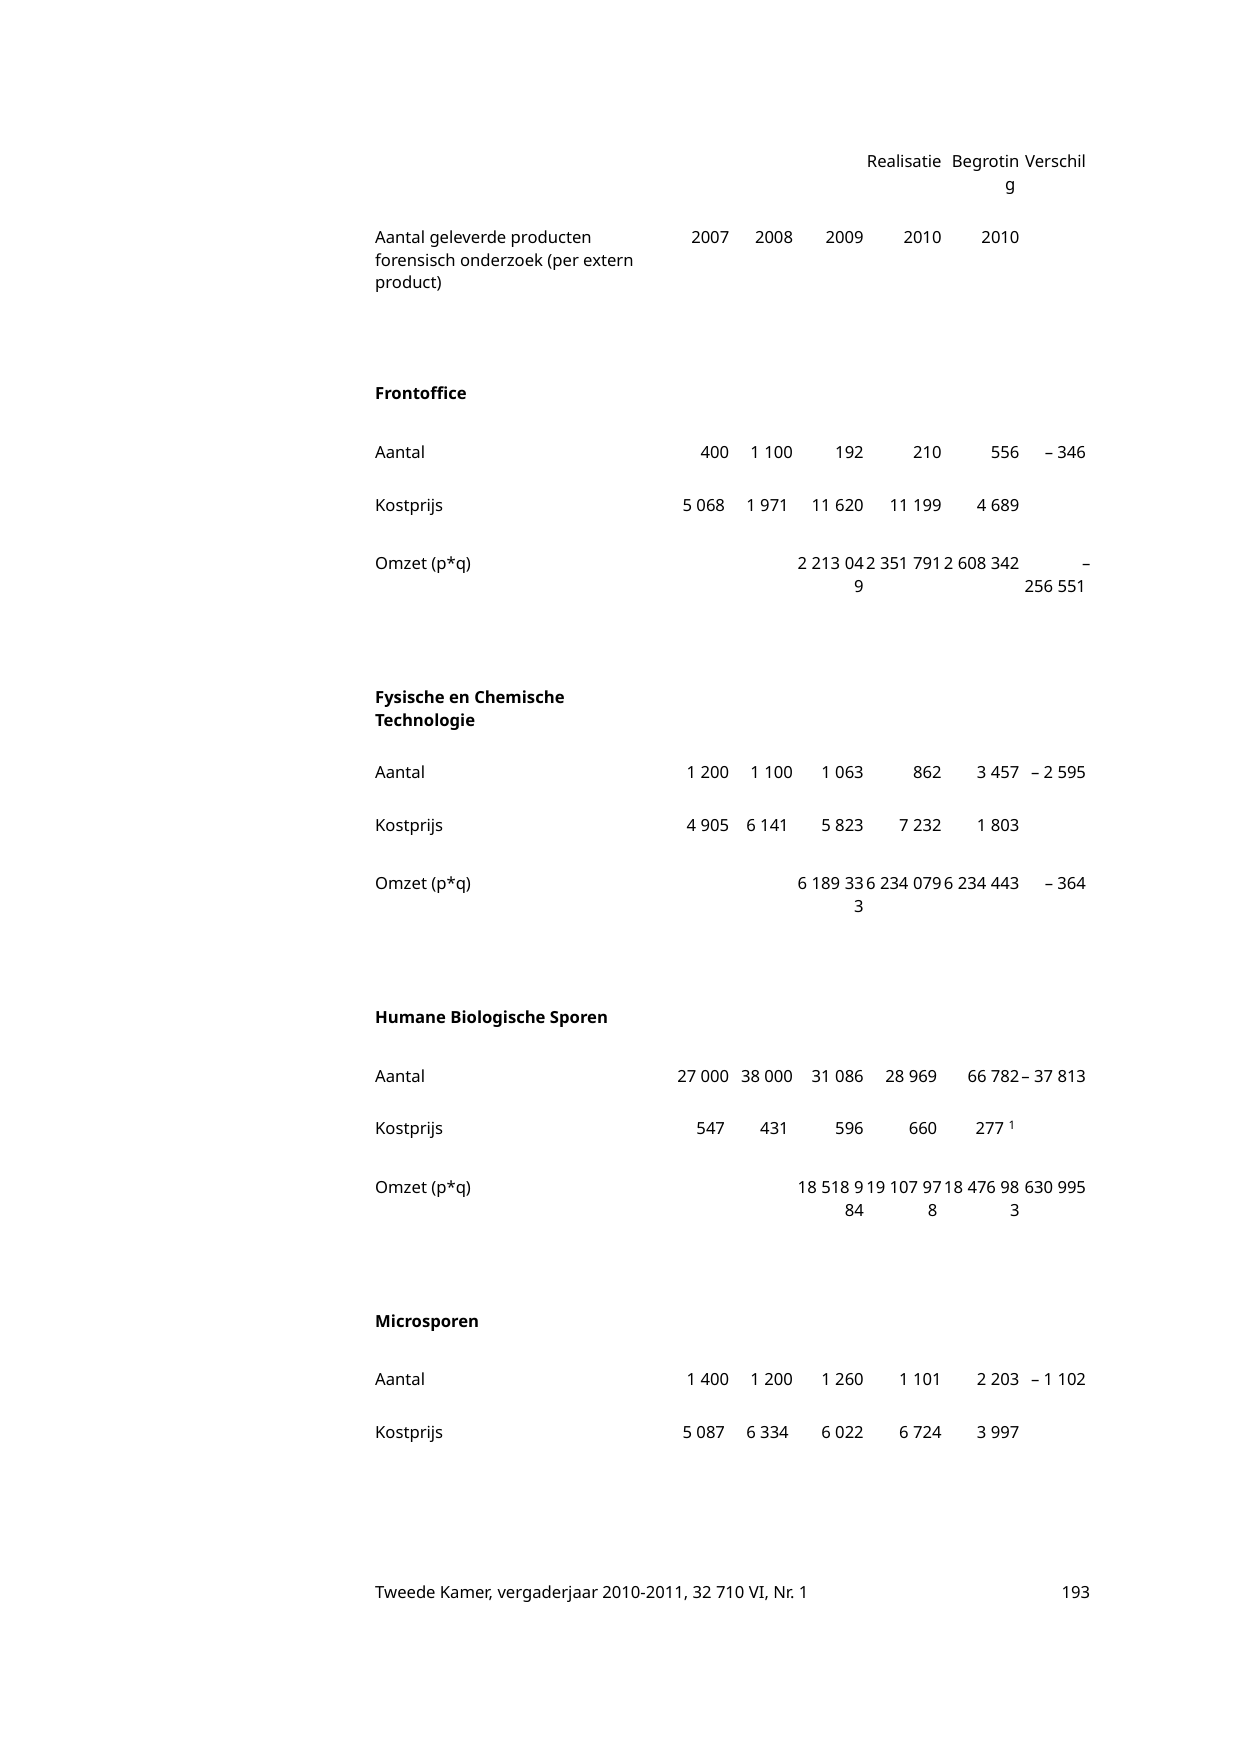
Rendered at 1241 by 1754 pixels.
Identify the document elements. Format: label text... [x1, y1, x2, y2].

table_cell 5 068 [665, 493, 729, 552]
table_cell [729, 1251, 793, 1309]
table_cell [729, 948, 793, 1006]
table_cell [1019, 948, 1090, 1006]
table_cell [665, 324, 729, 382]
table_cell 28 969 [864, 1064, 941, 1117]
table_cell [729, 1175, 793, 1251]
table_cell 277 1 [941, 1117, 1019, 1175]
table_cell [1019, 1420, 1090, 1479]
table_cell [729, 685, 793, 761]
table_cell 660 [864, 1117, 941, 1175]
table_cell [793, 627, 863, 685]
table_cell 2 203 [941, 1368, 1019, 1420]
table_cell [1019, 493, 1090, 552]
table_cell [864, 1006, 941, 1064]
table_cell 400 [665, 440, 729, 493]
table_cell [1019, 1006, 1090, 1064]
table_cell 38 000 [729, 1064, 793, 1117]
table_cell 1 400 [665, 1368, 729, 1420]
table_cell [665, 382, 729, 440]
table_cell 210 [864, 440, 941, 493]
table_cell [375, 324, 665, 382]
table_cell [665, 1251, 729, 1309]
table_cell Kostprijs [375, 1420, 665, 1479]
table_cell Kostprijs [375, 1117, 665, 1175]
table_cell 2 608 342 [941, 552, 1019, 627]
table_cell 6 022 [793, 1420, 863, 1479]
table_cell [793, 382, 863, 440]
table_cell 1 260 [793, 1368, 863, 1420]
table_cell [1019, 1309, 1090, 1368]
table_cell – 37 813 [1019, 1064, 1090, 1117]
table_cell – 364 [1019, 872, 1090, 947]
table_cell [864, 685, 941, 761]
table_cell 18 476 983 [941, 1175, 1019, 1251]
table_cell Humane Biologische Sporen [375, 1006, 665, 1064]
table_cell 66 782 [941, 1064, 1019, 1117]
table_cell [864, 1251, 941, 1309]
table_cell [864, 324, 941, 382]
table_cell 192 [793, 440, 863, 493]
table_cell [941, 382, 1019, 440]
table_cell [1019, 814, 1090, 872]
table_cell [665, 1175, 729, 1251]
table_cell 27 000 [665, 1064, 729, 1117]
table_cell [665, 627, 729, 685]
table_cell [864, 382, 941, 440]
table_cell 11 620 [793, 493, 863, 552]
table_cell [665, 948, 729, 1006]
table_cell 6 334 [729, 1420, 793, 1479]
table_cell 556 [941, 440, 1019, 493]
table_header Realisatie [864, 150, 941, 225]
table_cell Kostprijs [375, 814, 665, 872]
table_cell – 2 595 [1019, 761, 1090, 813]
table_cell 1 200 [729, 1368, 793, 1420]
table_header Verschil [1019, 150, 1090, 225]
table_cell 2 351 791 [864, 552, 941, 627]
table_cell Aantal [375, 761, 665, 813]
table_cell 4 905 [665, 814, 729, 872]
table_cell Frontoffice [375, 382, 665, 440]
table_cell [793, 685, 863, 761]
table_header Begroting [941, 150, 1019, 225]
table_cell [729, 1006, 793, 1064]
table_cell [793, 1309, 863, 1368]
table_cell 1 101 [864, 1368, 941, 1420]
table_cell 6 724 [864, 1420, 941, 1479]
table_cell [729, 627, 793, 685]
table_cell [665, 552, 729, 627]
table_cell [1019, 382, 1090, 440]
table_cell 3 457 [941, 761, 1019, 813]
table_cell [1019, 627, 1090, 685]
table_cell 5 823 [793, 814, 863, 872]
table_cell 18 518 984 [793, 1175, 863, 1251]
table_cell 1 803 [941, 814, 1019, 872]
table_cell 862 [864, 761, 941, 813]
table_cell [665, 685, 729, 761]
table_cell [941, 627, 1019, 685]
table_header [793, 150, 863, 225]
table_cell 6 141 [729, 814, 793, 872]
table_cell Aantal [375, 1368, 665, 1420]
table_cell [375, 627, 665, 685]
table_cell 2009 [793, 225, 863, 323]
table_header [729, 150, 793, 225]
table_cell [864, 627, 941, 685]
table_cell [729, 382, 793, 440]
table_cell 630 995 [1019, 1175, 1090, 1251]
table_cell [941, 1251, 1019, 1309]
table_header [665, 150, 729, 225]
table_cell [375, 1251, 665, 1309]
table_cell 31 086 [793, 1064, 863, 1117]
table_cell [941, 948, 1019, 1006]
table_cell [941, 324, 1019, 382]
table_cell 1 100 [729, 761, 793, 813]
table_cell 431 [729, 1117, 793, 1175]
table_cell – 1 102 [1019, 1368, 1090, 1420]
table_cell Aantal [375, 440, 665, 493]
table_cell 6 189 333 [793, 872, 863, 947]
table_cell 596 [793, 1117, 863, 1175]
table_cell 1 100 [729, 440, 793, 493]
table_cell Aantal geleverde producten forensisch onderzoek (per extern product) [375, 225, 665, 323]
table_cell 19 107 978 [864, 1175, 941, 1251]
table_cell [793, 1251, 863, 1309]
table_cell [1019, 225, 1090, 323]
table_cell [375, 948, 665, 1006]
table_cell 547 [665, 1117, 729, 1175]
table_cell [864, 1309, 941, 1368]
table_cell [729, 1309, 793, 1368]
table_cell [665, 1006, 729, 1064]
table_cell 3 997 [941, 1420, 1019, 1479]
table_cell [941, 1006, 1019, 1064]
table_cell 2007 [665, 225, 729, 323]
table_cell [665, 872, 729, 947]
table_cell 6 234 443 [941, 872, 1019, 947]
table_cell – 346 [1019, 440, 1090, 493]
table_cell 2 213 049 [793, 552, 863, 627]
table_cell Omzet (p*q) [375, 872, 665, 947]
table_cell 5 087 [665, 1420, 729, 1479]
table_cell 6 234 079 [864, 872, 941, 947]
table_cell Fysische en Chemische Technologie [375, 685, 665, 761]
table_cell 1 971 [729, 493, 793, 552]
table_cell 1 063 [793, 761, 863, 813]
table_cell [864, 948, 941, 1006]
table_cell [665, 1309, 729, 1368]
table_cell Omzet (p*q) [375, 552, 665, 627]
table_cell [729, 552, 793, 627]
table_cell Kostprijs [375, 493, 665, 552]
table_cell Omzet (p*q) [375, 1175, 665, 1251]
table_cell Microsporen [375, 1309, 665, 1368]
table_cell [941, 685, 1019, 761]
table_cell 11 199 [864, 493, 941, 552]
table_cell [729, 324, 793, 382]
table_cell [793, 948, 863, 1006]
table_cell [1019, 1251, 1090, 1309]
table_cell – 256 551 [1019, 552, 1090, 627]
table_cell 4 689 [941, 493, 1019, 552]
table_cell [1019, 1117, 1090, 1175]
table_cell 7 232 [864, 814, 941, 872]
table_cell 1 200 [665, 761, 729, 813]
table_header [375, 150, 665, 225]
table_cell 2010 [864, 225, 941, 323]
table_cell [1019, 324, 1090, 382]
table_cell Aantal [375, 1064, 665, 1117]
table_cell [793, 1006, 863, 1064]
table_cell [793, 324, 863, 382]
table_cell [729, 872, 793, 947]
table_cell [941, 1309, 1019, 1368]
table_cell [1019, 685, 1090, 761]
table_cell 2008 [729, 225, 793, 323]
table_cell 2010 [941, 225, 1019, 323]
